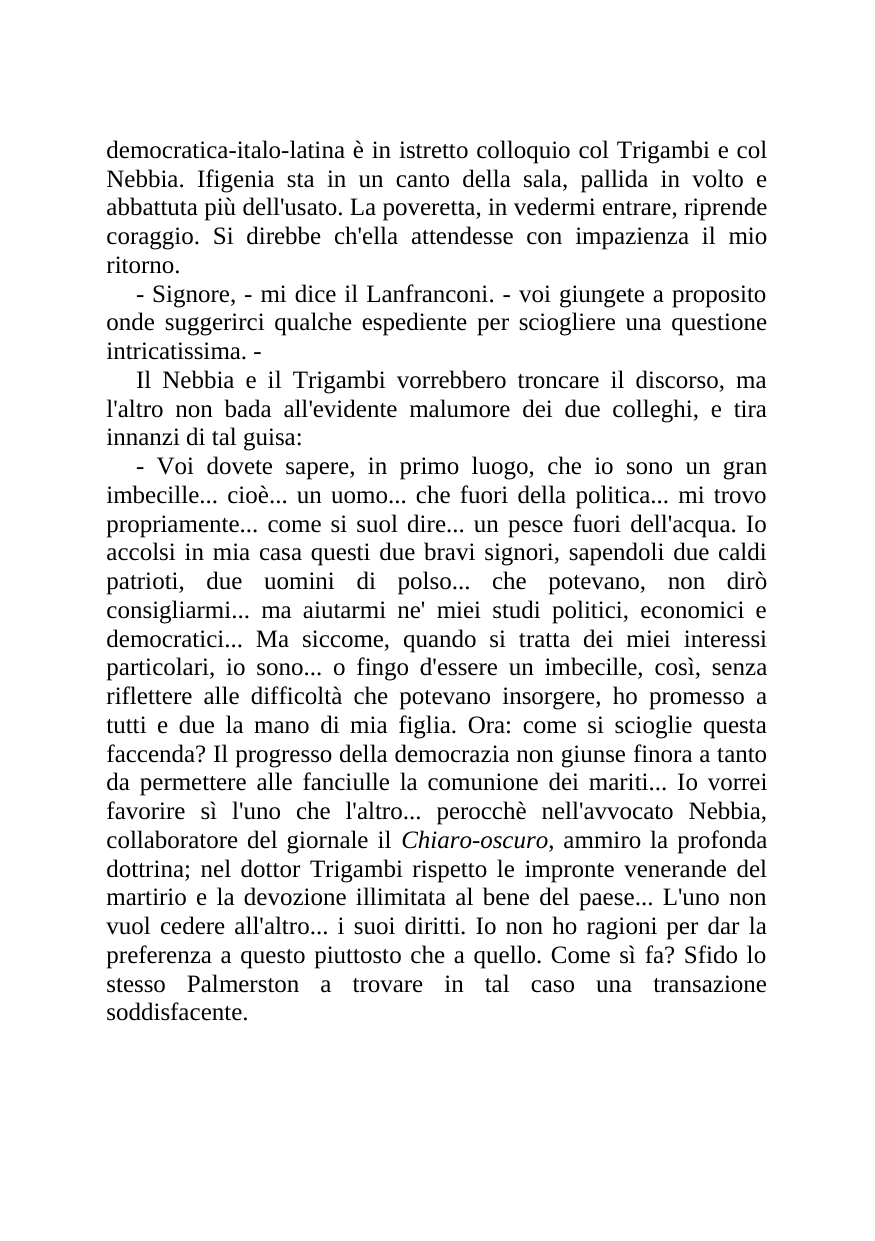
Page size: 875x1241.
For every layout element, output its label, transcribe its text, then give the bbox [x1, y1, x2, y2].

text democratica-italo-latina è in istretto colloquio col Trigambi e col Nebbia. Ifigenia sta in un canto della sala, pallida in volto e abbattuta più dell'usato. La poveretta, in vedermi entrare, riprende coraggio. Si direbbe ch'ella attendesse con impazienza il mio ritorno. [106, 135, 768, 279]
text - Signore, - mi dice il Lanfranconi. - voi giungete a proposito onde suggerirci qualche espediente per sciogliere una questione intricatissima. - [106, 279, 768, 365]
text - Voi dovete sapere, in primo luogo, che io sono un gran imbecille... cioè... un uomo... che fuori della politica... mi trovo propriamente... come si suol dire... un pesce fuori dell'acqua. Io accolsi in mia casa questi due bravi signori, sapendoli due caldi patrioti, due uomini di polso... che potevano, non dirò consigliarmi... ma aiutarmi ne' miei studi politici, economici e democratici... Ma siccome, quando si tratta dei miei interessi particolari, io sono... o fingo d'essere un imbecille, così, senza riflettere alle difficoltà che potevano insorgere, ho promesso a tutti e due la mano di mia figlia. Ora: come si scioglie questa faccenda? Il progresso della democrazia non giunse finora a tanto da permettere alle fanciulle la comunione dei mariti... Io vorrei favorire sì l'uno che l'altro... perocchè nell'avvocato Nebbia, collaboratore del giornale il Chiaro-oscuro, ammiro la profonda dottrina; nel dottor Trigambi rispetto le impronte venerande del martirio e la devozione illimitata al bene del paese... L'uno non vuol cedere all'altro... i suoi diritti. Io non ho ragioni per dar la preferenza a questo piuttosto che a quello. Come sì fa? Sfido lo stesso Palmerston a trovare in tal caso una transazione soddisfacente. [106, 451, 768, 1026]
text Il Nebbia e il Trigambi vorrebbero troncare il discorso, ma l'altro non bada all'evidente malumore dei due colleghi, e tira innanzi di tal guisa: [106, 365, 768, 451]
